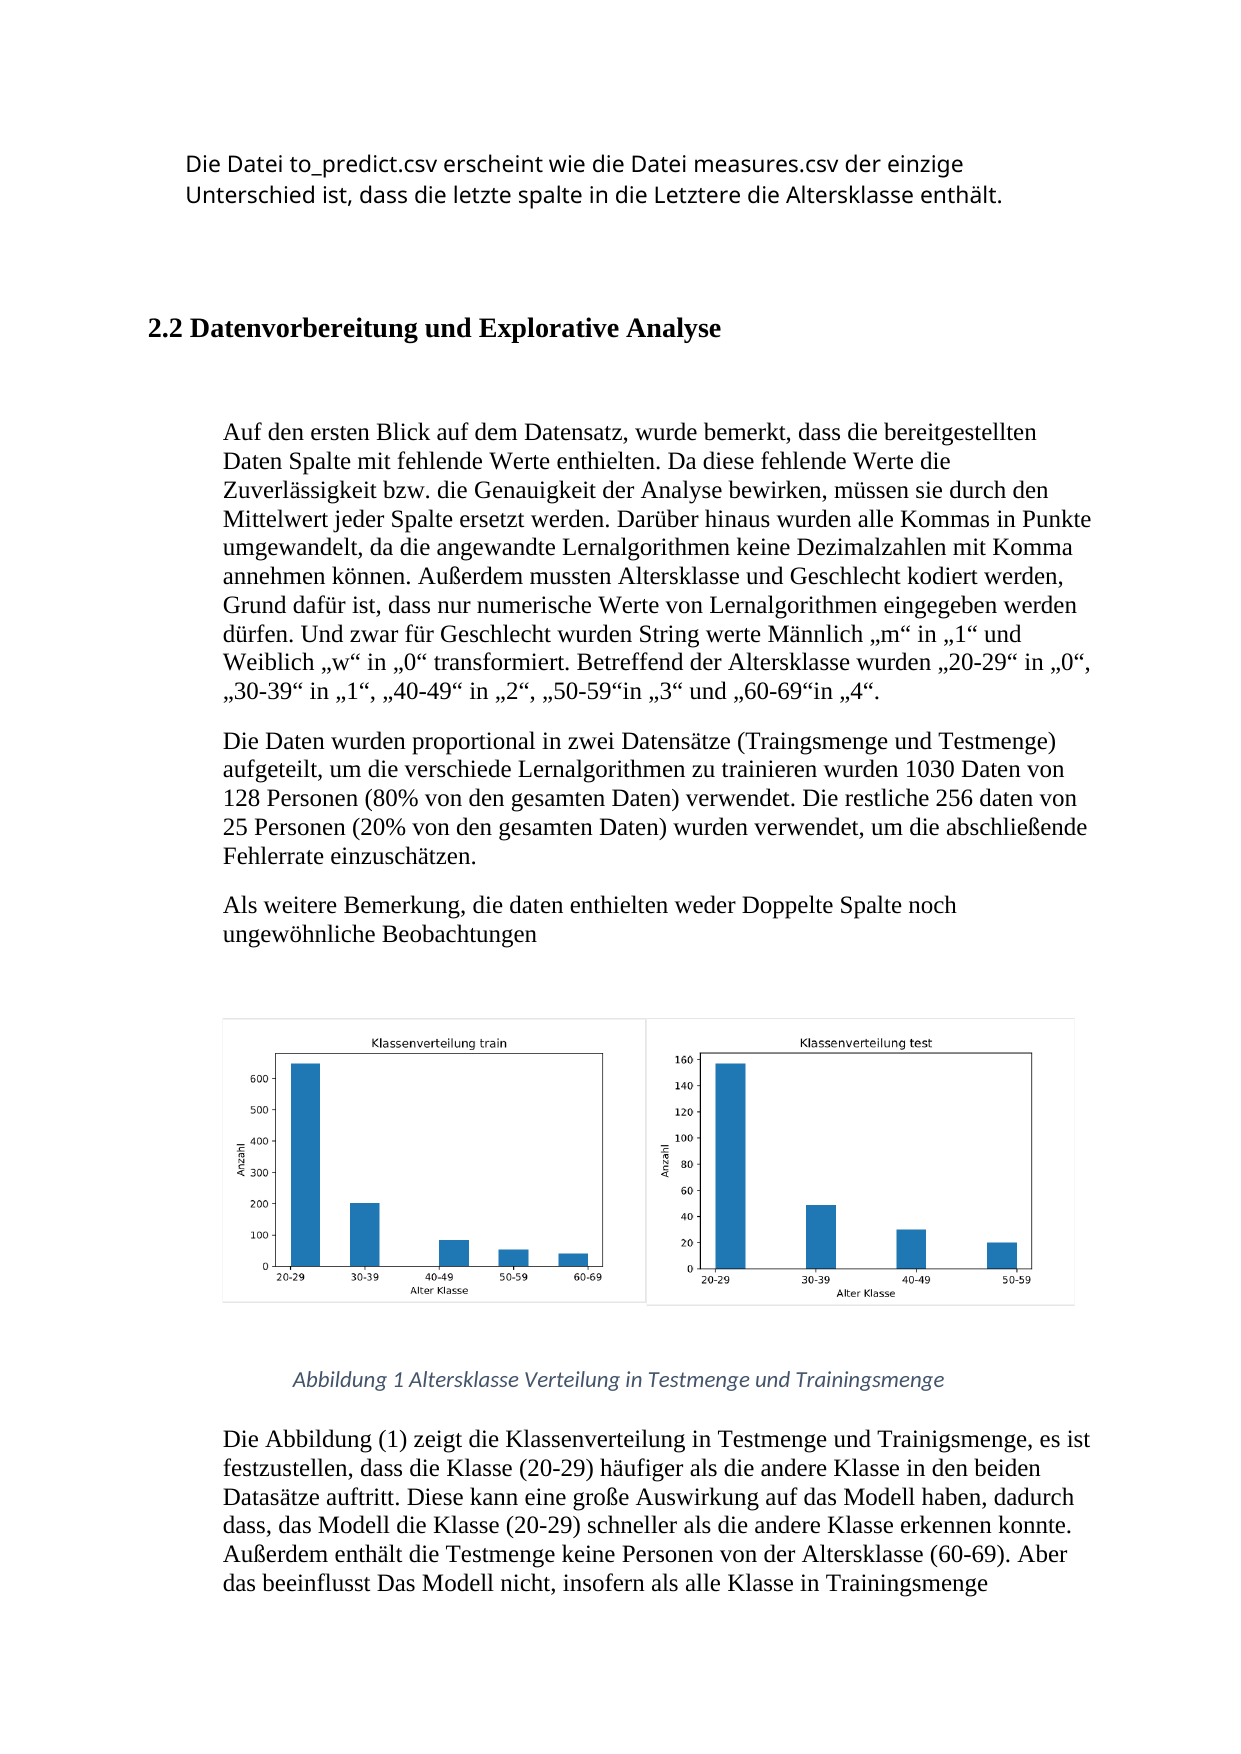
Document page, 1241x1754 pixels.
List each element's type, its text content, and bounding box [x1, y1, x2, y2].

text Die Datei to_predict.csv erscheint wie die Datei measures.csv der einzige Unterschied ist, dass die letzte spalte in die Letztere die Altersklasse enthält. [185, 148, 1093, 210]
subtitle 2.2 Datenvorbereitung und Explorative Analyse [148, 311, 1093, 343]
text Die Abbildung (1) zeigt die Klassenverteilung in Testmenge und Trainigsmenge, es ist festzustellen, dass die Klasse (20-29) häufiger als die andere Klasse in den beiden Datasätze auftritt. Diese kann eine große Auswirkung auf das Modell haben, dadurch dass, das Modell die Klasse (20-29) schneller als die andere Klasse erkennen konnte. Außerdem enthält die Testmenge keine Personen von der Altersklasse (60-69). Aber das beeinflusst Das Modell nicht, insofern als alle Klasse in Trainingsmenge [223, 1424, 1093, 1597]
text Auf den ersten Blick auf dem Datensatz, wurde bemerkt, dass die bereitgestellten Daten Spalte mit fehlende Werte enthielten. Da diese fehlende Werte die Zuverlässigkeit bzw. die Genauigkeit der Analyse bewirken, müssen sie durch den Mittelwert jeder Spalte ersetzt werden. Darüber hinaus wurden alle Kommas in Punkte umgewandelt, da die angewandte Lernalgorithmen keine Dezimalzahlen mit Komma annehmen können. Außerdem mussten Altersklasse und Geschlecht kodiert werden, Grund dafür ist, dass nur numerische Werte von Lernalgorithmen eingegeben werden dürfen. Und zwar für Geschlecht wurden String werte Männlich „m“ in „1“ und Weiblich „w“ in „0“ transformiert. Betreffend der Altersklasse wurden „20-29“ in „0“, „30-39“ in „1“, „40-49“ in „2“, „50-59“in „3“ und „60-69“in „4“. [223, 417, 1093, 705]
text Abbildung 1 Altersklasse Verteilung in Testmenge und Trainingsmenge [148, 1365, 1093, 1393]
text Die Daten wurden proportional in zwei Datensätze (Traingsmenge und Testmenge) aufgeteilt, um die verschiede Lernalgorithmen zu trainieren wurden 1030 Daten von 128 Personen (80% von den gesamten Daten) verwendet. Die restliche 256 daten von 25 Personen (20% von den gesamten Daten) wurden verwendet, um die abschließende Fehlerrate einzuschätzen. [223, 726, 1093, 869]
text Als weitere Bemerkung, die daten enthielten weder Doppelte Spalte noch ungewöhnliche Beobachtungen [223, 890, 1093, 948]
